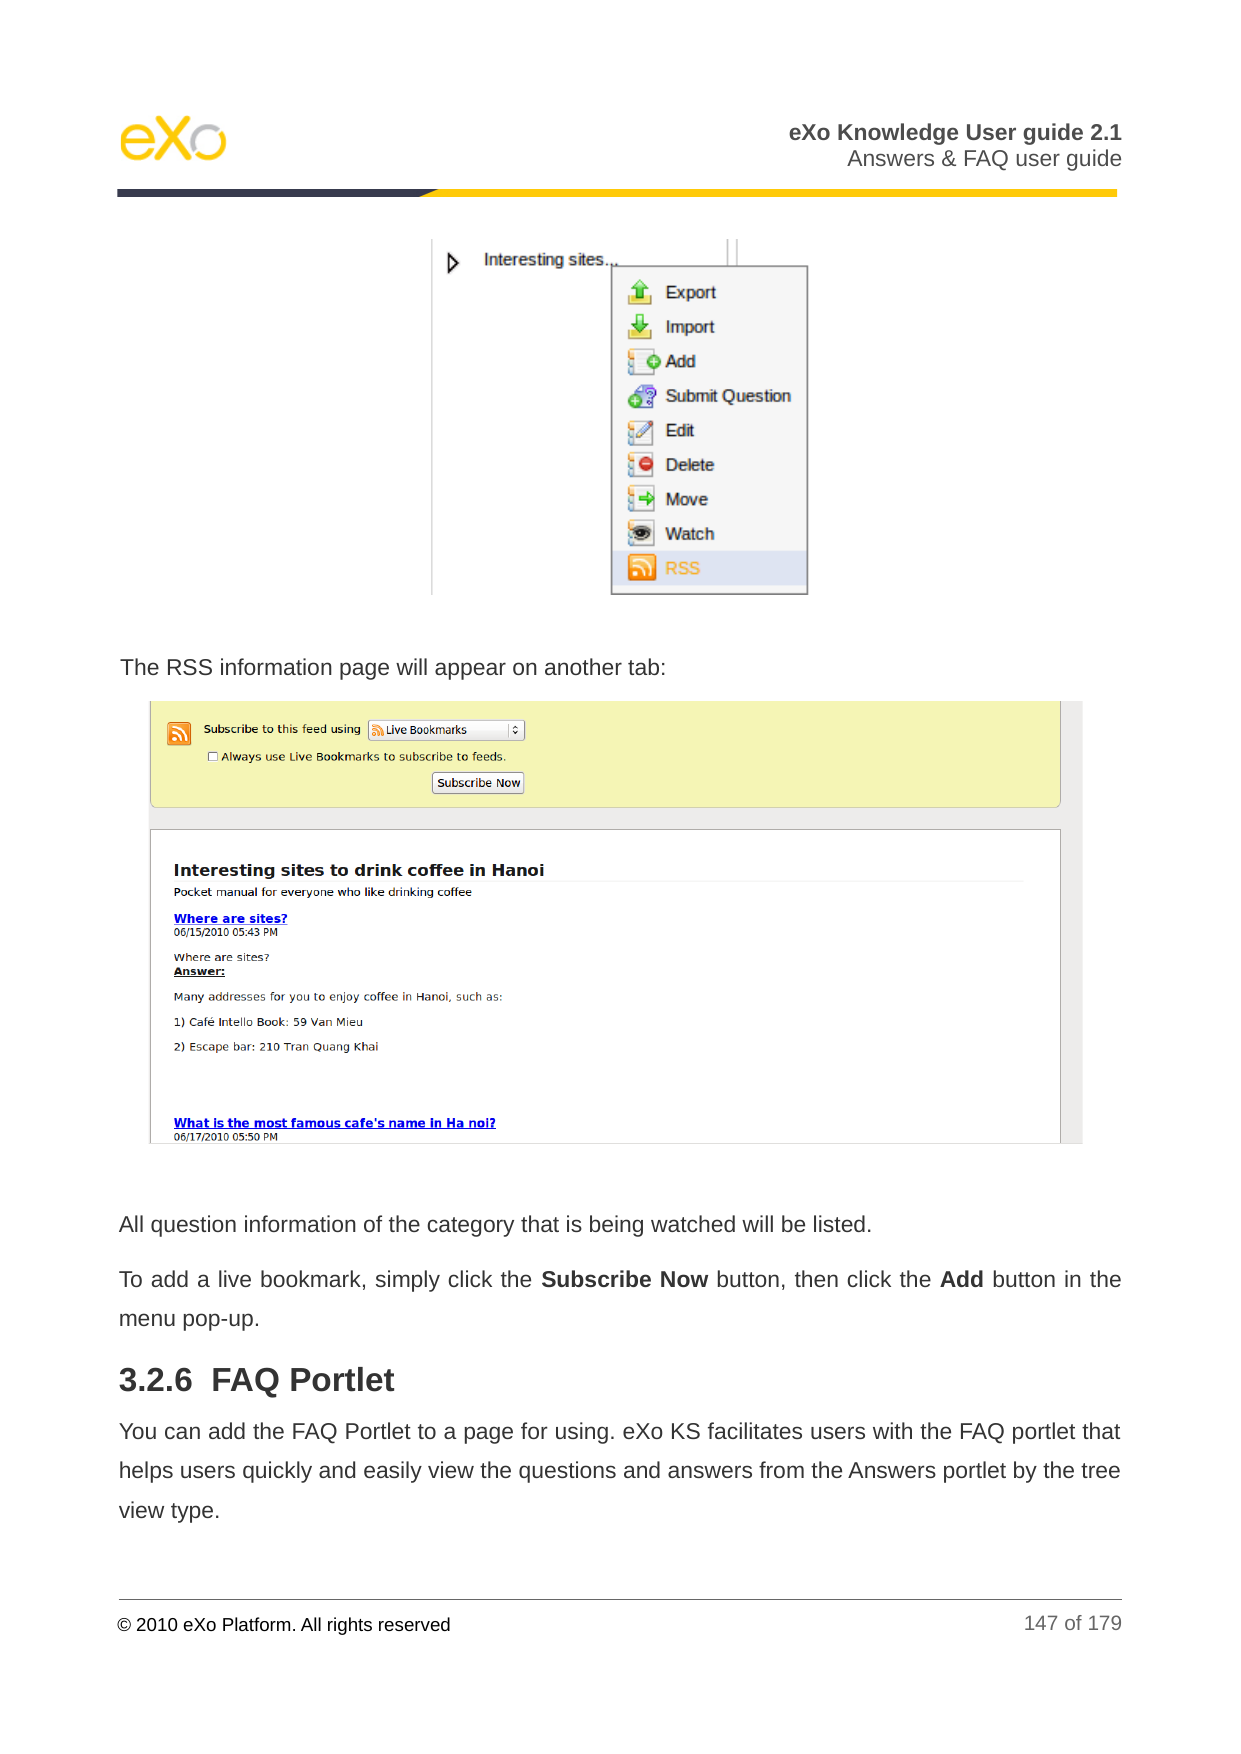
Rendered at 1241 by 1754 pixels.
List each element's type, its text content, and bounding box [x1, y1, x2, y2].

picture [148, 701, 1083, 1144]
text To add a live bookmark, simply click the Subscribe Now button, then click the Add button in the menu pop-up. [118, 1266, 1122, 1332]
picture [117, 189, 1118, 197]
picture [120, 115, 227, 161]
list The RSS information page will appear on another tab: [82, 654, 1122, 681]
text You can add the FAQ Portlet to a page for using. eXo KS facilitates users with the FAQ portlet that helps users quickly and easily view the questions and answers from the Answers portlet by the tree view type. [118, 1418, 1122, 1523]
subtitle FAQ Portlet [118, 1360, 1122, 1398]
picture [431, 239, 810, 595]
text All question information of the category that is being watched will be listed. [118, 1211, 1122, 1238]
